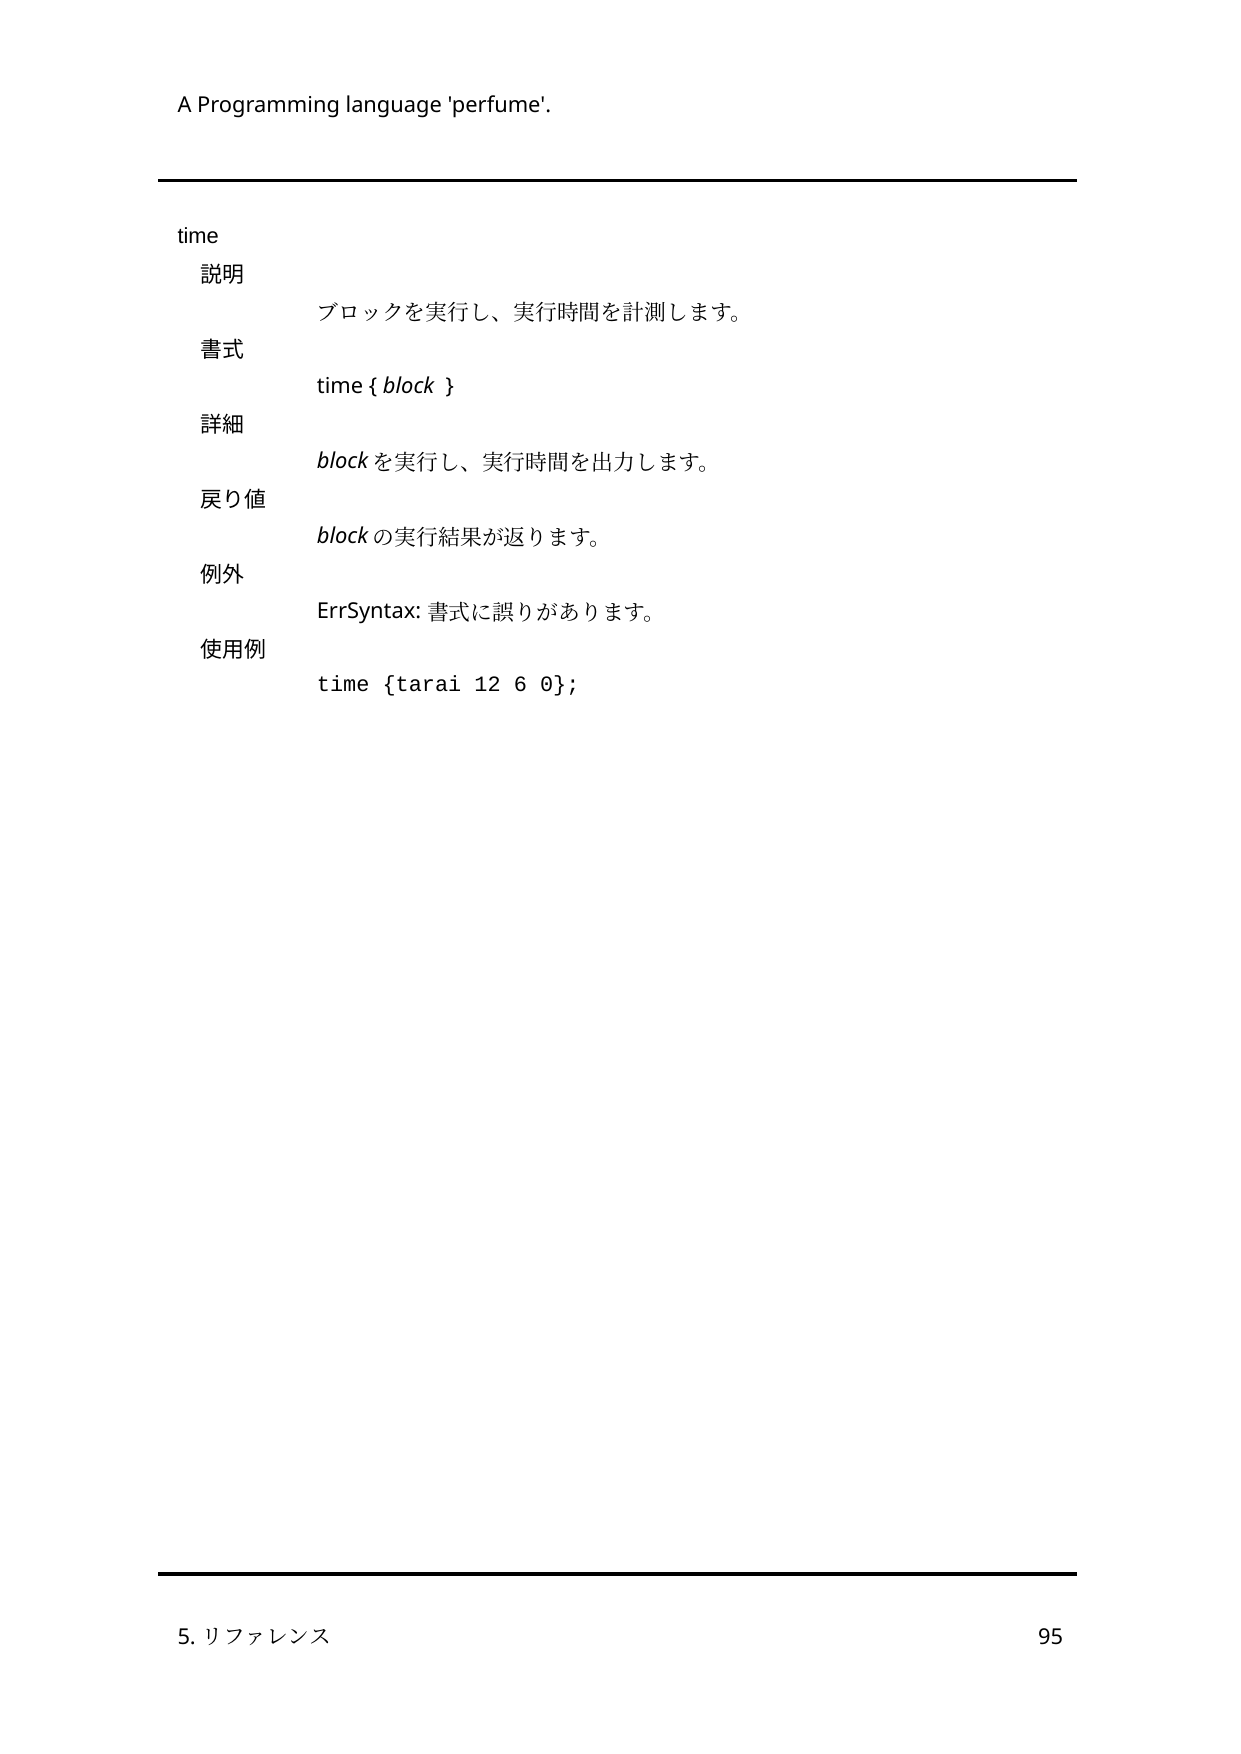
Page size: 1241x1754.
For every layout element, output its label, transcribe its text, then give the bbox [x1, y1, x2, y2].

table_cell 書式 [200, 329, 317, 404]
table_cell 詳細 [200, 404, 317, 479]
table_cell ErrSyntax: 書式に誤りがあります。 [317, 554, 1063, 629]
table_header 説明 [200, 254, 317, 329]
table_header ブロックを実行し、実行時間を計測します。 [317, 254, 1063, 329]
table_cell blockを実行し、実行時間を出力します。 [317, 404, 1063, 479]
table_cell time {tarai 12 6 0}; [317, 629, 1063, 704]
table_cell time { block } [317, 329, 1063, 404]
table_cell 使用例 [200, 629, 317, 704]
table_cell 例外 [200, 554, 317, 629]
table_cell blockの実行結果が返ります。 [317, 479, 1063, 554]
subtitle time [177, 217, 1063, 254]
table_cell 戻り値 [200, 479, 317, 554]
